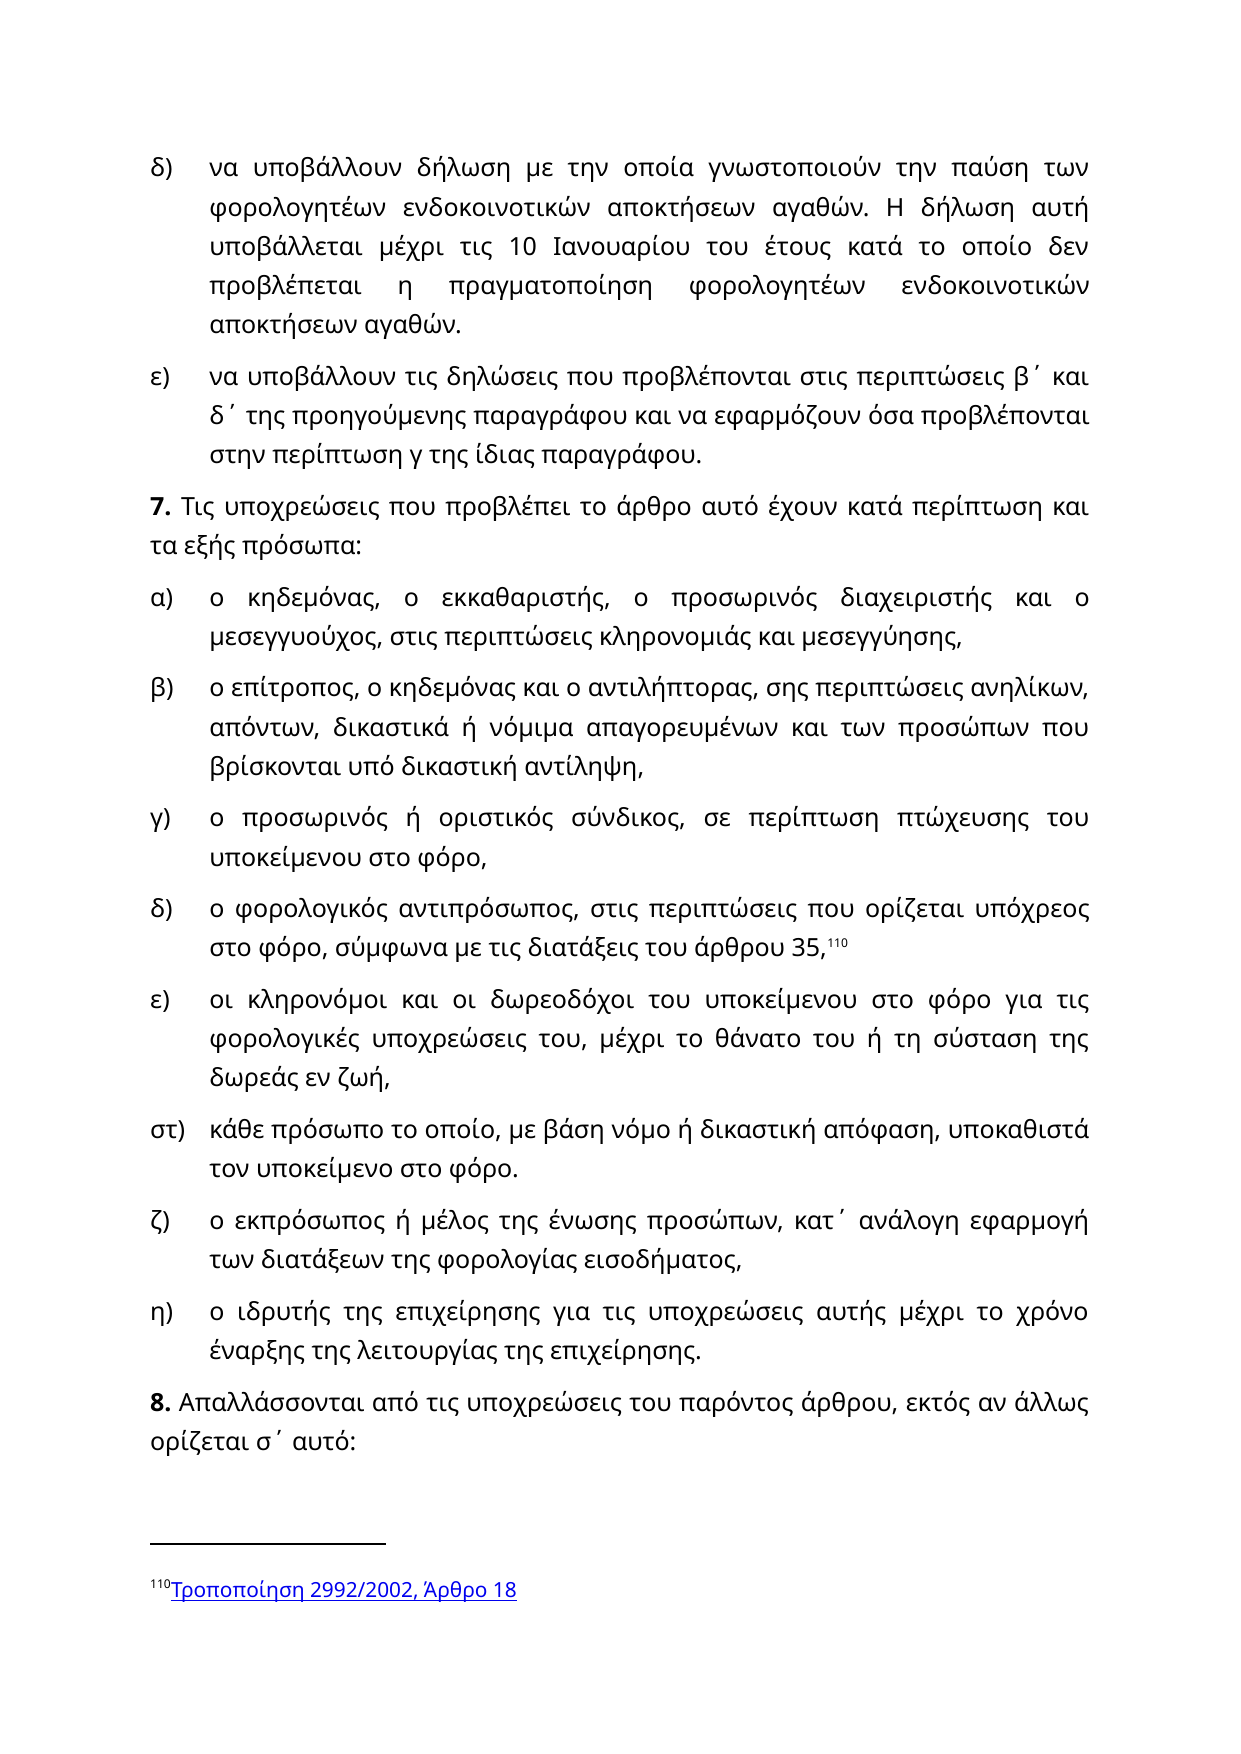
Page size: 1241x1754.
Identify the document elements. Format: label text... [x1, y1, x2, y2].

list ζ) ο εκπρόσωπος ή μέλος της ένωσης προσώπων, κατ΄ ανάλογη εφαρμογή των διατάξεων της φορολογίας εισοδήματος, [150, 1202, 1090, 1276]
list ε) οι κληρονόμοι και οι δωρεοδόχοι του υποκείμενου στο φόρο για τις φορολογικές υποχρεώσεις του, μέχρι το θάνατο του ή τη σύσταση της δωρεάς εν ζωή, [150, 982, 1090, 1094]
list β) ο επίτροπος, ο κηδεμόνας και ο αντιλήπτορας, σης περιπτώσεις ανηλίκων, απόντων, δικαστικά ή νόμιμα απαγορευμένων και των προσώπων που βρίσκονται υπό δικαστική αντίληψη, [150, 670, 1090, 782]
list α) ο κηδεμόνας, ο εκκαθαριστής, ο προσωρινός διαχειριστής και ο μεσεγγυούχος, στις περιπτώσεις κληρονομιάς και μεσεγγύησης, [150, 579, 1090, 652]
text Τροποποίηση 2992/2002, Άρθρο 18 [150, 1576, 1090, 1604]
list στ) κάθε πρόσωπο το οποίο, με βάση νόμο ή δικαστική απόφαση, υποκαθιστά τον υποκείμενο στο φόρο. [150, 1112, 1090, 1185]
text 7. Τις υποχρεώσεις που προβλέπει το άρθρο αυτό έχουν κατά περίπτωση και τα εξής πρόσωπα: [150, 488, 1090, 562]
list γ) ο προσωρινός ή οριστικός σύνδικος, σε περίπτωση πτώχευσης του υποκείμενου στο φόρο, [150, 800, 1090, 873]
list δ) να υποβάλλουν δήλωση με την οποία γνωστοποιούν την παύση των φορολογητέων ενδοκοινοτικών αποκτήσεων αγαθών. Η δήλωση αυτή υποβάλλεται μέχρι τις 10 Ιανουαρίου του έτους κατά το οποίο δεν προβλέπεται η πραγματοποίηση φορολογητέων ενδοκοινοτικών αποκτήσεων αγαθών. [150, 150, 1090, 341]
list δ) ο φορολογικός αντιπρόσωπος, στις περιπτώσεις που ορίζεται υπόχρεος στο φόρο, σύμφωνα με τις διατάξεις του άρθρου 35, [150, 891, 1090, 964]
text 8. Απαλλάσσονται από τις υποχρεώσεις του παρόντος άρθρου, εκτός αν άλλως ορίζεται σ΄ αυτό: [150, 1384, 1090, 1457]
list ε) να υποβάλλουν τις δηλώσεις που προβλέπονται στις περιπτώσεις β΄ και δ΄ της προηγούμενης παραγράφου και να εφαρμόζουν όσα προβλέπονται στην περίπτωση γ της ίδιας παραγράφου. [150, 358, 1090, 471]
list η) ο ιδρυτής της επιχείρησης για τις υποχρεώσεις αυτής μέχρι το χρόνο έναρξης της λειτουργίας της επιχείρησης. [150, 1293, 1090, 1367]
